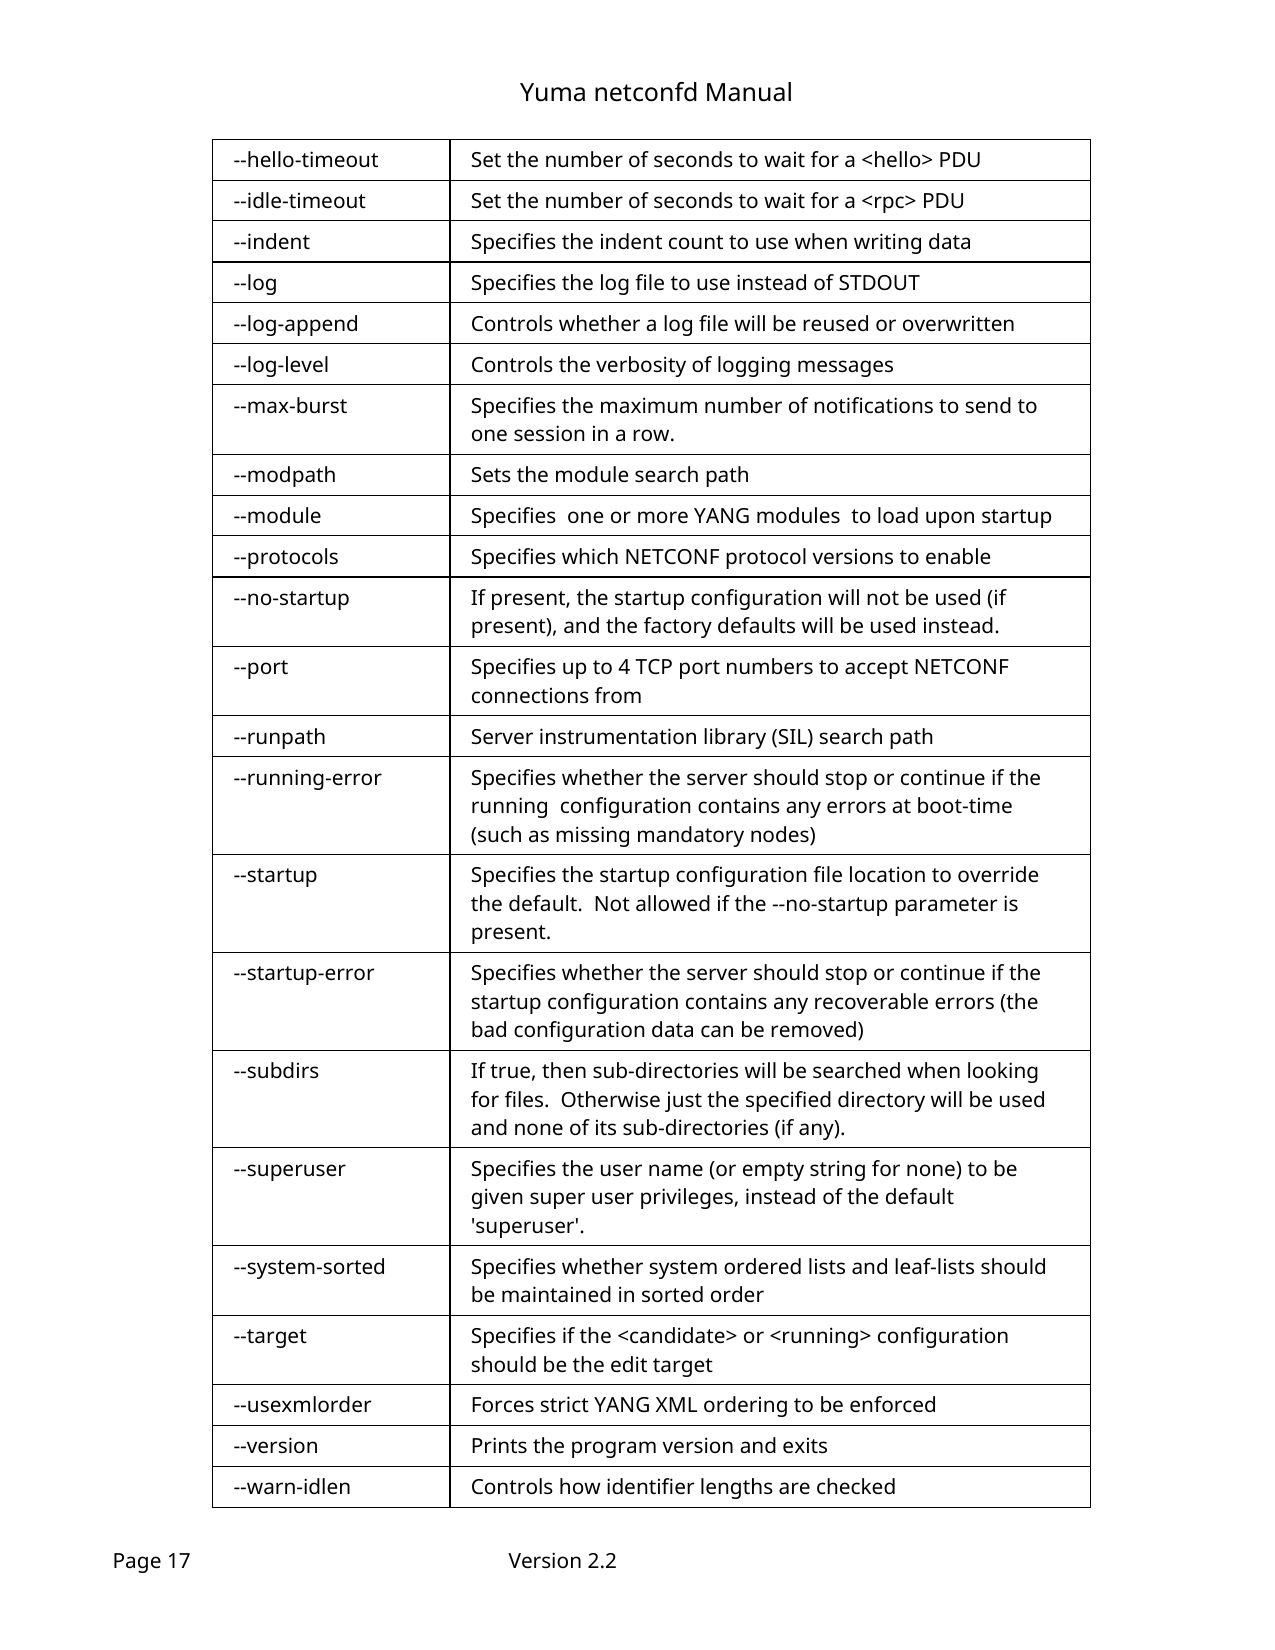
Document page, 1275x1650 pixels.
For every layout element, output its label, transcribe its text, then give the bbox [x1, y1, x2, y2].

table_cell Specifies which NETCONF protocol versions to enable [451, 536, 1090, 576]
table_cell Server instrumentation library (SIL) search path [451, 716, 1090, 756]
table_cell --indent [213, 221, 449, 261]
table_cell Specifies the startup configuration file location to override the default. Not allowed if the --no-startup parameter is present. [451, 855, 1090, 952]
table_cell --no-startup [213, 578, 449, 646]
table_cell --startup [213, 855, 449, 952]
table_cell Controls the verbosity of logging messages [451, 344, 1090, 384]
table_cell Specifies the maximum number of notifications to send to one session in a row. [451, 385, 1090, 453]
table_cell --system-sorted [213, 1246, 449, 1314]
table_cell --warn-idlen [213, 1467, 449, 1507]
table_cell --idle-timeout [213, 181, 449, 220]
table_cell Specifies the indent count to use when writing data [451, 221, 1090, 261]
table_cell --target [213, 1316, 449, 1384]
table_cell --superuser [213, 1148, 449, 1245]
table_cell --protocols [213, 536, 449, 576]
table_cell Specifies one or more YANG modules to load upon startup [451, 496, 1090, 535]
table_cell --running-error [213, 757, 449, 854]
table_cell --log [213, 263, 449, 302]
table_cell --log-level [213, 344, 449, 384]
table_cell Specifies whether the server should stop or continue if the startup configuration contains any recoverable errors (the bad configuration data can be removed) [451, 953, 1090, 1049]
table_cell Forces strict YANG XML ordering to be enforced [451, 1385, 1090, 1425]
table_cell --runpath [213, 716, 449, 756]
table_cell Set the number of seconds to wait for a <hello> PDU [451, 140, 1090, 179]
table_cell Specifies if the <candidate> or <running> configuration should be the edit target [451, 1316, 1090, 1384]
table_cell --log-append [213, 303, 449, 343]
table_cell --usexmlorder [213, 1385, 449, 1425]
table_cell Prints the program version and exits [451, 1426, 1090, 1466]
table_cell Set the number of seconds to wait for a <rpc> PDU [451, 181, 1090, 220]
table_cell --startup-error [213, 953, 449, 1049]
table_cell If present, the startup configuration will not be used (if present), and the factory defaults will be used instead. [451, 578, 1090, 646]
table_cell If true, then sub-directories will be searched when looking for files. Otherwise just the specified directory will be used and none of its sub-directories (if any). [451, 1051, 1090, 1147]
table_cell --module [213, 496, 449, 535]
table_cell Specifies whether the server should stop or continue if the running configuration contains any errors at boot-time (such as missing mandatory nodes) [451, 757, 1090, 854]
table_cell --max-burst [213, 385, 449, 453]
table_cell --port [213, 647, 449, 715]
table_cell --hello-timeout [213, 140, 449, 179]
table_cell Controls whether a log file will be reused or overwritten [451, 303, 1090, 343]
table_cell Specifies up to 4 TCP port numbers to accept NETCONF connections from [451, 647, 1090, 715]
table_cell --version [213, 1426, 449, 1466]
table_cell --subdirs [213, 1051, 449, 1147]
table_cell Controls how identifier lengths are checked [451, 1467, 1090, 1507]
table_cell --modpath [213, 455, 449, 494]
table_cell Specifies the user name (or empty string for none) to be given super user privileges, instead of the default 'superuser'. [451, 1148, 1090, 1245]
table_cell Sets the module search path [451, 455, 1090, 494]
table_cell Specifies whether system ordered lists and leaf-lists should be maintained in sorted order [451, 1246, 1090, 1314]
table_cell Specifies the log file to use instead of STDOUT [451, 263, 1090, 302]
